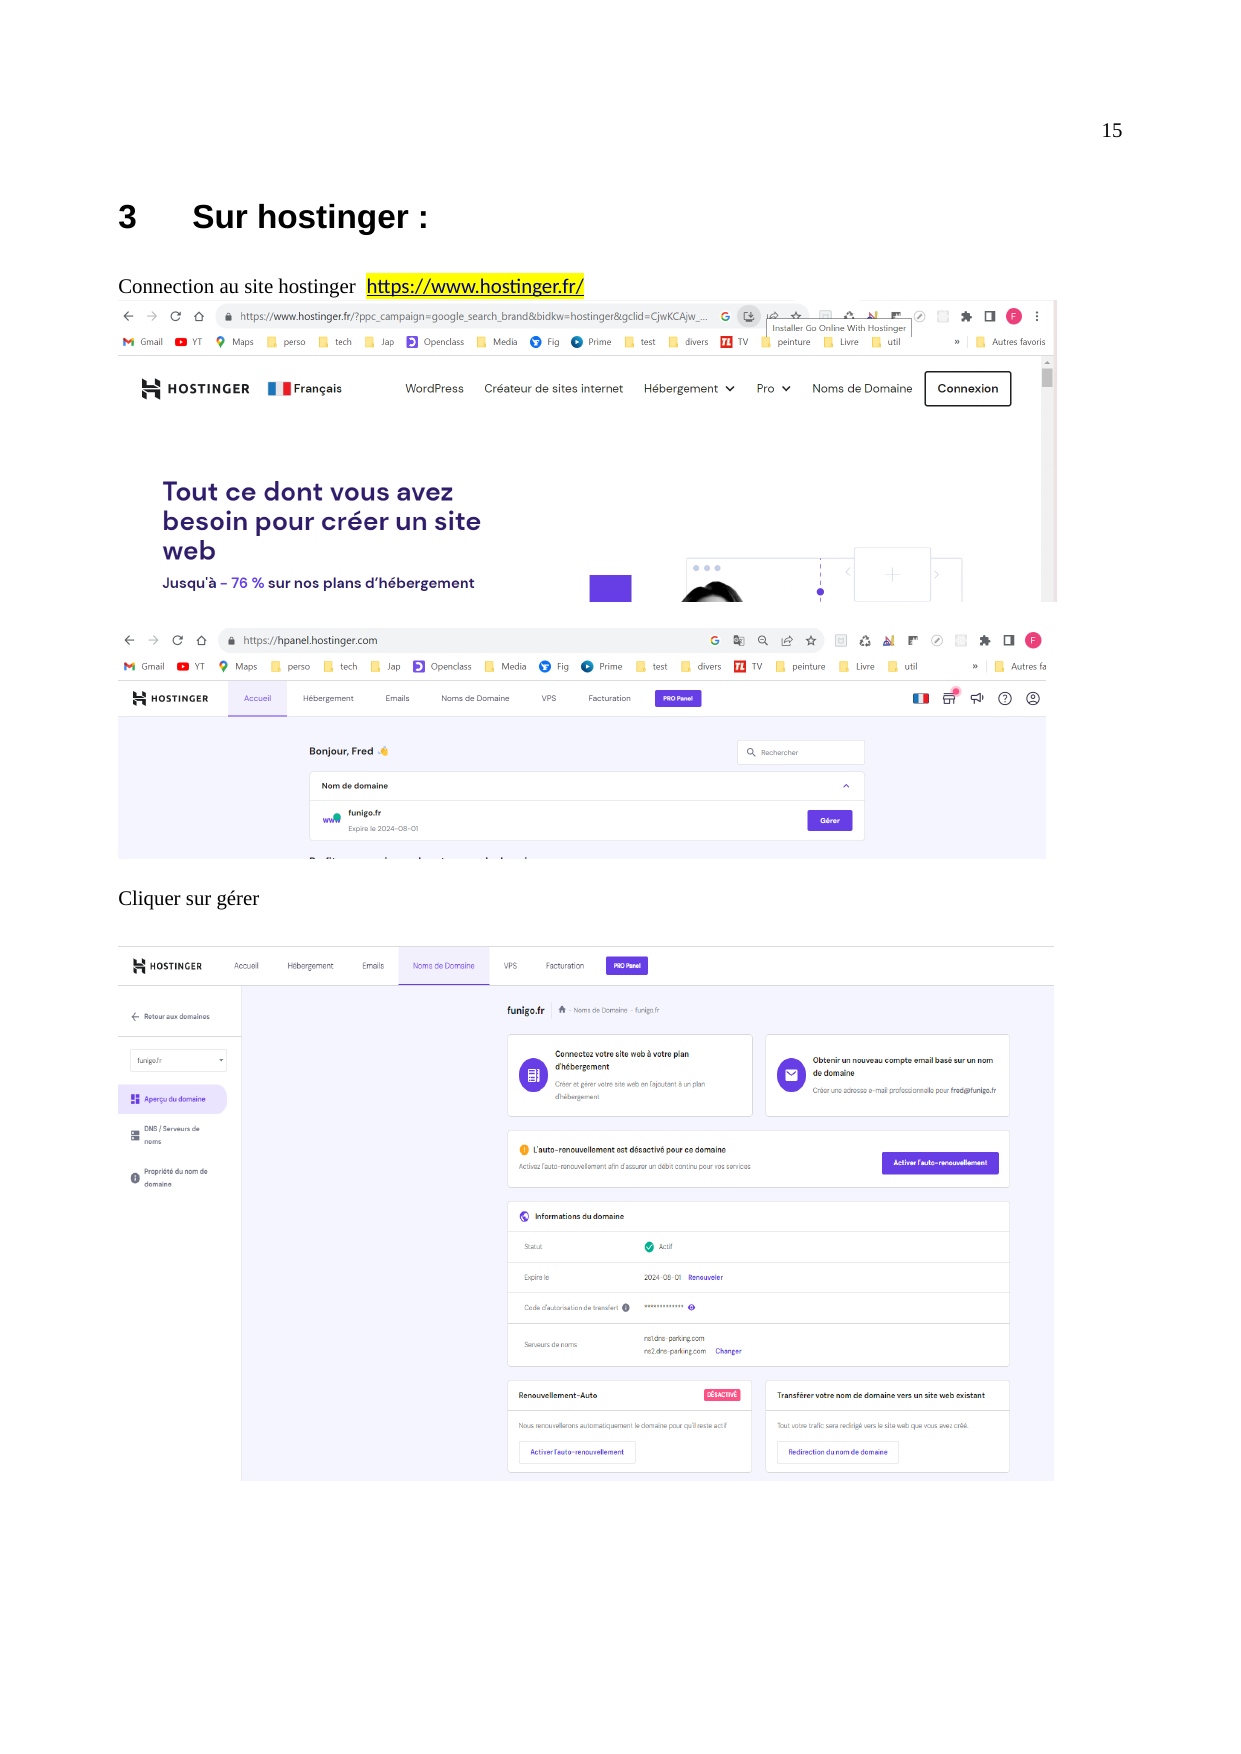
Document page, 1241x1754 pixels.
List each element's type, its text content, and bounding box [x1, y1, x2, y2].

picture [118, 628, 1047, 859]
text Connection au site hostinger https://www.hostinger.fr/ [118, 273, 1122, 299]
picture [118, 937, 1054, 1481]
subtitle Sur hostinger : [118, 197, 1122, 235]
text Cliquer sur gérer [118, 886, 1122, 910]
picture [118, 300, 1058, 602]
